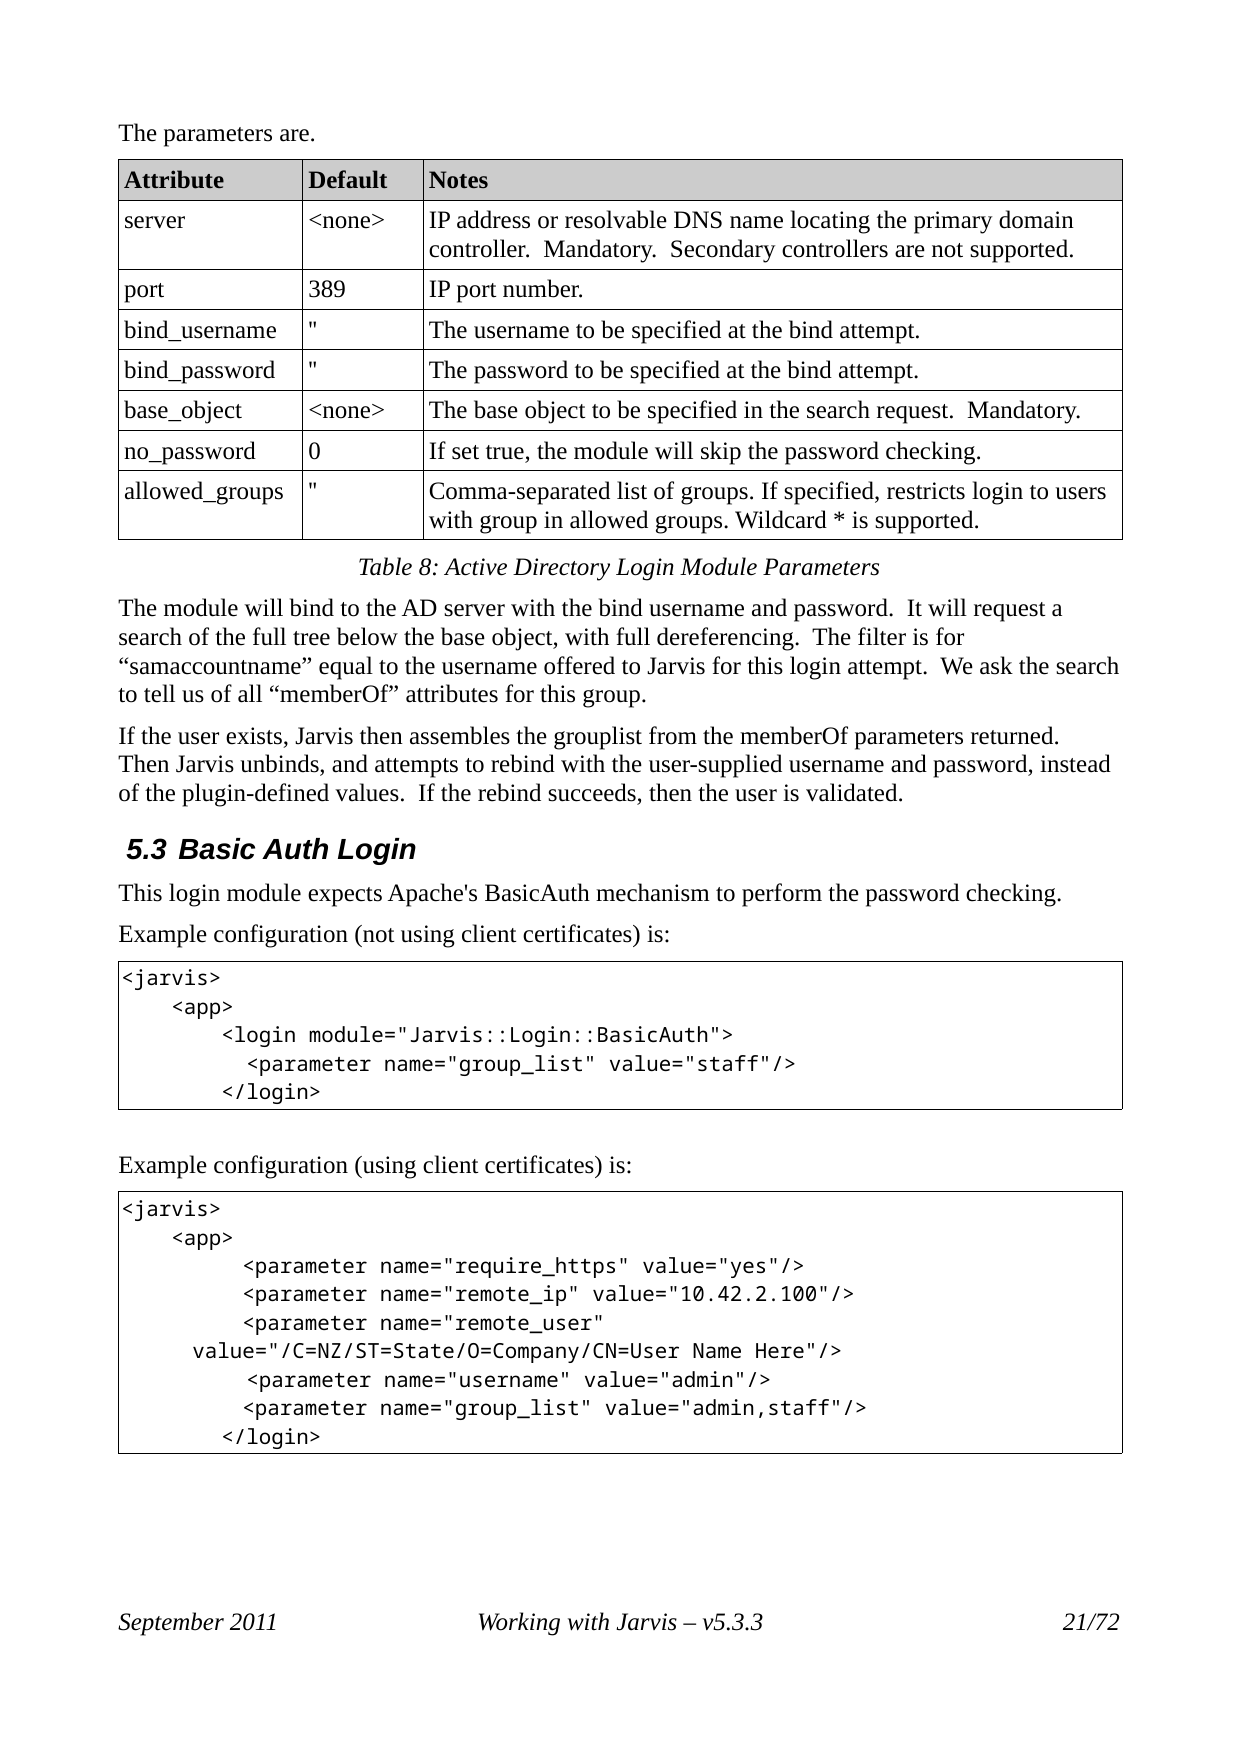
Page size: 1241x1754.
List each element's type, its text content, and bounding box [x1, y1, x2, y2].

table_cell bind_username [119, 310, 302, 349]
text <jarvis> [119, 1192, 1122, 1220]
table_cell port [119, 270, 302, 309]
text The parameters are. [118, 118, 1122, 147]
table_header Notes [424, 160, 1122, 200]
text <parameter name="remote_user" [119, 1305, 1122, 1333]
text </login> [119, 1074, 1122, 1109]
table_cell 0 [303, 431, 423, 470]
table_cell 389 [303, 270, 423, 309]
table_cell IP port number. [424, 270, 1122, 309]
text <app> [119, 1220, 1122, 1248]
table_cell base_object [119, 391, 302, 430]
text <parameter name="remote_ip" value="10.42.2.100"/> [119, 1277, 1122, 1305]
table_cell <none> [303, 201, 423, 269]
text This login module expects Apache's BasicAuth mechanism to perform the password checking. [118, 878, 1122, 907]
table_cell allowed_groups [119, 471, 302, 539]
text </login> [119, 1419, 1122, 1453]
table_cell bind_password [119, 350, 302, 390]
text <login module="Jarvis::Login::BasicAuth"> [119, 1017, 1122, 1046]
table_cell The username to be specified at the bind attempt. [424, 310, 1122, 349]
table_cell '' [303, 350, 423, 390]
text The module will bind to the AD server with the bind username and password. It will request a search of the full tree below the base object, with full dereferencing. The filter is for “samaccountname” equal to the username offered to Jarvis for this login attempt. We ask the search to tell us of all “memberOf” attributes for this group. [118, 593, 1122, 708]
text <parameter name="username" value="admin"/> [119, 1362, 1122, 1390]
table_cell '' [303, 310, 423, 349]
table_cell The password to be specified at the bind attempt. [424, 350, 1122, 390]
text <parameter name="group_list" value="staff"/> [119, 1046, 1122, 1074]
table_cell IP address or resolvable DNS name locating the primary domain controller. Mandatory. Secondary controllers are not supported. [424, 201, 1122, 269]
text If the user exists, Jarvis then assembles the grouplist from the memberOf parameters returned. Then Jarvis unbinds, and attempts to rebind with the user-supplied username and password, instead of the plugin-defined values. If the rebind succeeds, then the user is validated. [118, 721, 1122, 807]
text <parameter name="require_https" value="yes"/> [119, 1248, 1122, 1277]
text Example configuration (not using client certificates) is: [118, 919, 1122, 948]
text Table 8: Active Directory Login Module Parameters [118, 552, 1122, 581]
table_header Attribute [119, 160, 302, 200]
text <app> [119, 989, 1122, 1017]
table_cell '' [303, 471, 423, 539]
text <jarvis> [119, 962, 1122, 989]
text <parameter name="group_list" value="admin,staff"/> [119, 1390, 1122, 1419]
table_cell The base object to be specified in the search request. Mandatory. [424, 391, 1122, 430]
table_cell no_password [119, 431, 302, 470]
table_cell If set true, the module will skip the password checking. [424, 431, 1122, 470]
table_cell <none> [303, 391, 423, 430]
table_cell server [119, 201, 302, 269]
table_cell Comma-separated list of groups. If specified, restricts login to users with group in allowed groups. Wildcard * is supported. [424, 471, 1122, 539]
text value="/C=NZ/ST=State/O=Company/CN=User Name Here"/> [119, 1333, 1122, 1362]
table_header Default [303, 160, 423, 200]
text Example configuration (using client certificates) is: [118, 1150, 1122, 1179]
subtitle Basic Auth Login [118, 832, 1122, 866]
